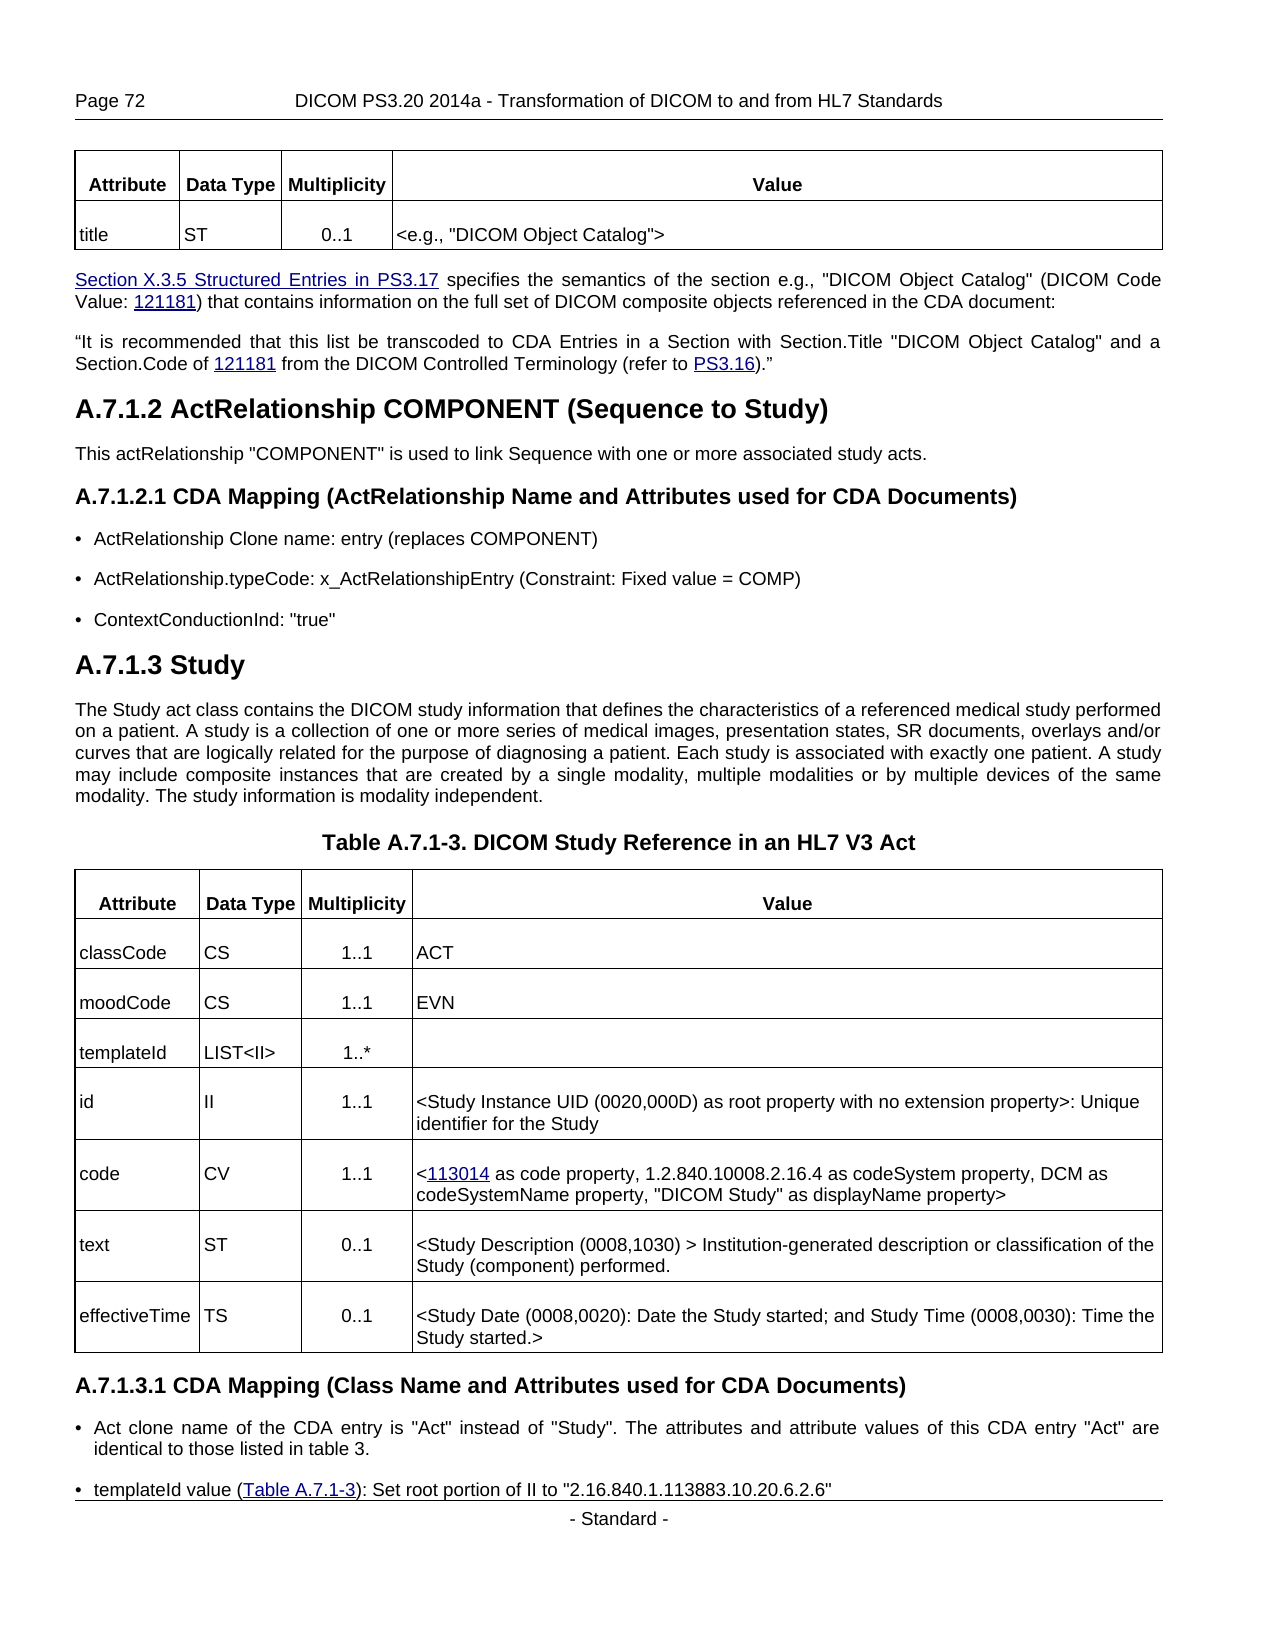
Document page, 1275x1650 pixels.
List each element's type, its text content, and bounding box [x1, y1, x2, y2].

table_cell LIST<II> [200, 1019, 301, 1067]
table_cell 1..1 [302, 1140, 412, 1210]
table_cell CS [200, 969, 301, 1017]
text A.7.1.3.1 CDA Mapping (Class Name and Attributes used for CDA Documents) [75, 1372, 1162, 1398]
table_cell <Study Date (0008,0020): Date the Study started; and Study Time (0008,0030): Time the Study started.> [413, 1282, 1162, 1352]
table_cell II [200, 1068, 301, 1138]
table_cell 1..1 [302, 919, 412, 968]
table_cell <Study Instance UID (0020,000D) as root property with no extension property>: Unique identifier for the Study [413, 1068, 1162, 1138]
table_cell EVN [413, 969, 1162, 1017]
table_cell ST [200, 1211, 301, 1281]
list templateId value (Table A.7.1-3): Set root portion of II to "2.16.840.1.113883.10.20.6.2.6" [75, 1478, 1162, 1500]
text This actRelationship "COMPONENT" is used to link Sequence with one or more associated study acts. [75, 443, 1162, 464]
table_cell <e.g., "DICOM Object Catalog"> [393, 201, 1162, 249]
table_cell 1..1 [302, 969, 412, 1017]
table_header Value [413, 870, 1162, 918]
table_cell text [76, 1211, 199, 1281]
table_header Attribute [76, 151, 179, 200]
table_header Data Type [200, 870, 301, 918]
table_cell CV [200, 1140, 301, 1210]
table_cell TS [200, 1282, 301, 1352]
table_cell <Study Description (0008,1030) > Institution-generated description or classification of the Study (component) performed. [413, 1211, 1162, 1281]
table_cell code [76, 1140, 199, 1210]
text A.7.1.3 Study [75, 649, 1162, 680]
table_cell 0..1 [282, 201, 392, 249]
table_cell CS [200, 919, 301, 968]
table_cell ST [180, 201, 281, 249]
table_header Multiplicity [302, 870, 412, 918]
table_header Multiplicity [282, 151, 392, 200]
table_cell classCode [76, 919, 199, 968]
table_cell [413, 1019, 1162, 1067]
table_header Data Type [180, 151, 281, 200]
text A.7.1.2.1 CDA Mapping (ActRelationship Name and Attributes used for CDA Documents) [75, 483, 1162, 509]
table_cell effectiveTime [76, 1282, 199, 1352]
text “It is recommended that this list be transcoded to CDA Entries in a Section with Section.Title "DICOM Object Catalog" and a Section.Code of 121181 from the DICOM Controlled Terminology (refer to PS3.16).” [75, 331, 1162, 374]
table_cell templateId [76, 1019, 199, 1067]
text The Study act class contains the DICOM study information that defines the characteristics of a referenced medical study performed on a patient. A study is a collection of one or more series of medical images, presentation states, SR documents, overlays and/or curves that are logically related for the purpose of diagnosing a patient. Each study is associated with exactly one patient. A study may include composite instances that are created by a single modality, multiple modalities or by multiple devices of the same modality. The study information is modality independent. [75, 699, 1162, 807]
list ActRelationship.typeCode: x_ActRelationshipEntry (Constraint: Fixed value = COMP) [75, 568, 1162, 590]
table_header Attribute [76, 870, 199, 918]
table_cell 1..* [302, 1019, 412, 1067]
list ContextConductionInd: "true" [75, 608, 1162, 630]
table_cell moodCode [76, 969, 199, 1017]
list ActRelationship Clone name: entry (replaces COMPONENT) [75, 528, 1162, 549]
table_header Value [393, 151, 1162, 200]
table_cell id [76, 1068, 199, 1138]
table_cell 1..1 [302, 1068, 412, 1138]
table_cell 0..1 [302, 1282, 412, 1352]
text Table A.7.1-3. DICOM Study Reference in an HL7 V3 Act [75, 829, 1162, 855]
text A.7.1.2 ActRelationship COMPONENT (Sequence to Study) [75, 393, 1162, 424]
table_cell title [76, 201, 179, 249]
table_cell ACT [413, 919, 1162, 968]
table_cell 0..1 [302, 1211, 412, 1281]
list Act clone name of the CDA entry is "Act" instead of "Study". The attributes and attribute values of this CDA entry "Act" are identical to those listed in table 3. [75, 1417, 1162, 1460]
text Section X.3.5 Structured Entries in PS3.17 specifies the semantics of the section e.g., "DICOM Object Catalog" (DICOM Code Value: 121181) that contains information on the full set of DICOM composite objects referenced in the CDA document: [75, 269, 1162, 312]
table_cell <113014 as code property, 1.2.840.10008.2.16.4 as codeSystem property, DCM as codeSystemName property, "DICOM Study" as displayName property> [413, 1140, 1162, 1210]
